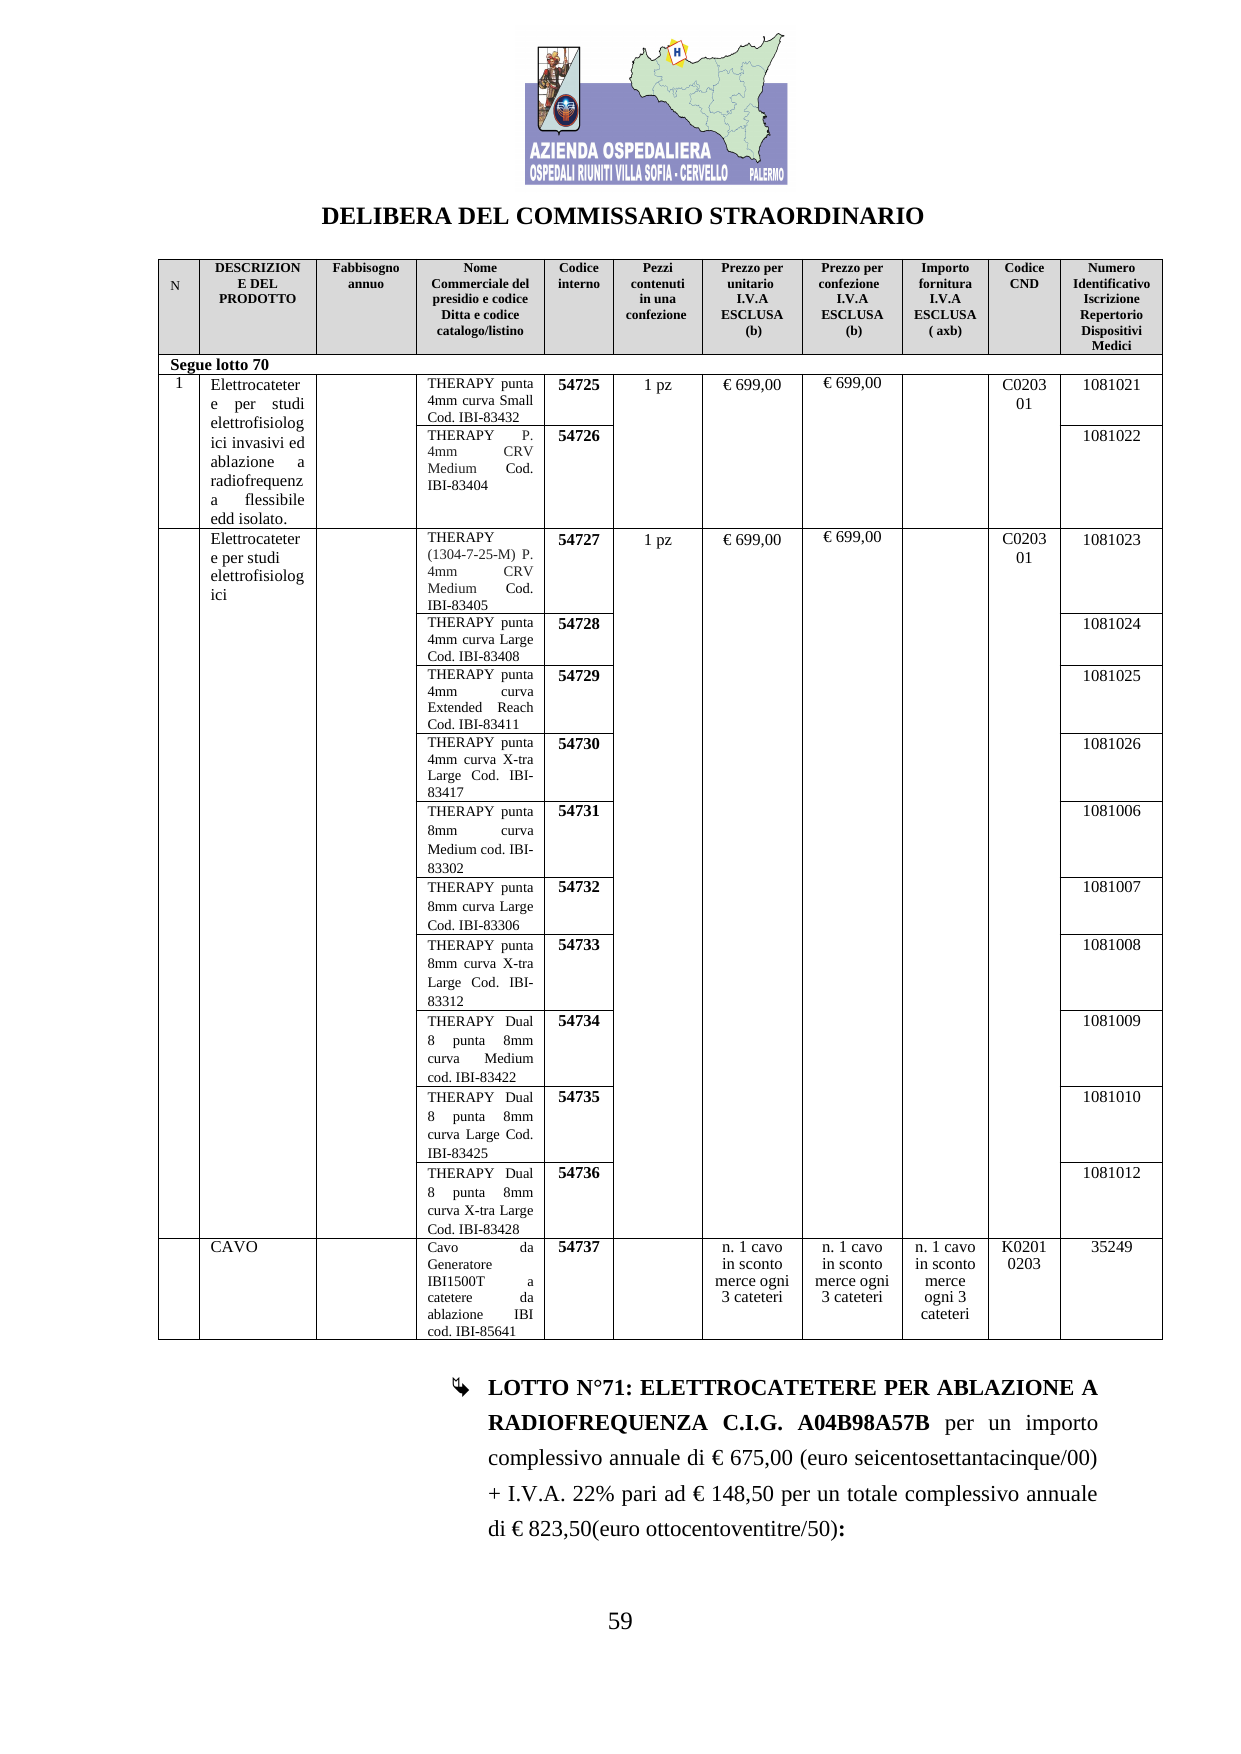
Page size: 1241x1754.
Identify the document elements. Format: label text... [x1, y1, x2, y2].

table_cell 1081022 [1061, 426, 1162, 528]
table_header Importo fornitura I.V.A ESCLUSA ( axb) [903, 260, 988, 354]
table_cell Segue lotto 70 [159, 355, 1162, 374]
table_cell 1081007 [1061, 878, 1162, 934]
table_cell 1081008 [1061, 935, 1162, 1010]
table_cell THERAPY punta 8mm curva X-tra Large Cod. IBI-83312 [417, 935, 544, 1010]
table_cell 1081023 [1061, 529, 1162, 613]
table_cell n. 1 cavo in sconto merce ogni 3 cateteri [703, 1239, 802, 1339]
table_cell 54736 [545, 1163, 613, 1238]
table_cell 1081012 [1061, 1163, 1162, 1238]
table_cell 1081006 [1061, 802, 1162, 877]
table_cell 54732 [545, 878, 613, 934]
table_cell THERAPY punta 4mm curva Small Cod. IBI-83432 [417, 375, 544, 425]
list LOTTO N°71: ELETTROCATETERE PER ABLAZIONE A RADIOFREQUENZA C.I.G. A04B98A57B per un importo complessivo annuale di € 675,00 (euro seicentosettantacinque/00) + I.V.A. 22% pari ad € 148,50 per un totale complessivo annuale di € 823,50(euro ottocentoventitre/50): [451, 1367, 1098, 1544]
table_cell 54725 [545, 375, 613, 425]
table_cell 54734 [545, 1011, 613, 1086]
table_cell 54729 [545, 666, 613, 733]
table_cell 54727 [545, 529, 613, 613]
table_cell € 699,00 [803, 375, 902, 528]
table_cell THERAPY punta 4mm curva Extended Reach Cod. IBI-83411 [417, 666, 544, 733]
table_cell 1081021 [1061, 375, 1162, 425]
table_header Prezzo per unitario I.V.A ESCLUSA (b) [703, 260, 802, 354]
table_header Fabbisogno annuo [317, 260, 416, 354]
table_cell C020301 [989, 375, 1060, 528]
table_cell 1 [159, 375, 199, 528]
table_cell [614, 1239, 702, 1339]
table_header Nome Commerciale del presidio e codice Ditta e codice catalogo/listino [417, 260, 544, 354]
table_cell 54737 [545, 1239, 613, 1339]
table_header Pezzi contenuti in una confezione [614, 260, 702, 354]
table_header DESCRIZIONE DEL PRODOTTO [200, 260, 316, 354]
table_cell Elettrocatetere per studi elettrofisiologici [200, 529, 316, 1238]
table_cell 54728 [545, 614, 613, 664]
table_cell [159, 529, 199, 1238]
table_cell Elettrocatetere per studi elettrofisiologici invasivi ed ablazione a radiofrequenza flessibile edd isolato. [200, 375, 316, 528]
table_cell THERAPY Dual 8 punta 8mm curva X-tra Large Cod. IBI-83428 [417, 1163, 544, 1238]
table_cell THERAPY punta 4mm curva X-tra Large Cod. IBI-83417 [417, 734, 544, 801]
table_cell 54733 [545, 935, 613, 1010]
table_cell K02010203 [989, 1239, 1060, 1339]
table_cell 1 pz [614, 529, 702, 1238]
table_header Prezzo per confezione I.V.A ESCLUSA (b) [803, 260, 902, 354]
table_cell C020301 [989, 529, 1060, 1238]
table_cell 35249 [1061, 1239, 1162, 1339]
table_cell [317, 529, 416, 1238]
table_cell 54731 [545, 802, 613, 877]
table_cell 1081010 [1061, 1087, 1162, 1162]
table_header Codice interno [545, 260, 613, 354]
table_cell CAVO [200, 1239, 316, 1339]
table_cell THERAPY punta 4mm curva Large Cod. IBI-83408 [417, 614, 544, 664]
table_cell THERAPY (1304-7-25-M) P. 4mm CRV Medium Cod. IBI-83405 [417, 529, 544, 613]
table_cell 54726 [545, 426, 613, 528]
table_header Numero Identificativo Iscrizione Repertorio Dispositivi Medici [1061, 260, 1162, 354]
table_cell € 699,00 [803, 529, 902, 1238]
table_header N [159, 260, 199, 354]
table_cell n. 1 cavo in sconto merce ogni 3 cateteri [803, 1239, 902, 1339]
table_cell 1 pz [614, 375, 702, 528]
table_cell 1081024 [1061, 614, 1162, 664]
table_cell THERAPY punta 8mm curva Medium cod. IBI-83302 [417, 802, 544, 877]
table_cell [903, 375, 988, 528]
table_cell [317, 375, 416, 528]
table_cell 54730 [545, 734, 613, 801]
table_cell 1081026 [1061, 734, 1162, 801]
table_cell Cavo da Generatore IBI1500T a catetere da ablazione IBI cod. IBI-85641 [417, 1239, 544, 1339]
table_cell THERAPY Dual 8 punta 8mm curva Large Cod. IBI-83425 [417, 1087, 544, 1162]
table_cell 1081025 [1061, 666, 1162, 733]
table_cell THERAPY P. 4mm CRV Medium Cod. IBI-83404 [417, 426, 544, 528]
table_header Codice CND [989, 260, 1060, 354]
table_cell [903, 529, 988, 1238]
table_cell [317, 1239, 416, 1339]
table_cell n. 1 cavo in sconto merce ogni 3 cateteri [903, 1239, 988, 1339]
table_cell 1081009 [1061, 1011, 1162, 1086]
table_cell THERAPY punta 8mm curva Large Cod. IBI-83306 [417, 878, 544, 934]
table_cell 54735 [545, 1087, 613, 1162]
table_cell € 699,00 [703, 375, 802, 528]
table_cell [159, 1239, 199, 1339]
table_cell THERAPY Dual 8 punta 8mm curva Medium cod. IBI-83422 [417, 1011, 544, 1086]
table_cell € 699,00 [703, 529, 802, 1238]
